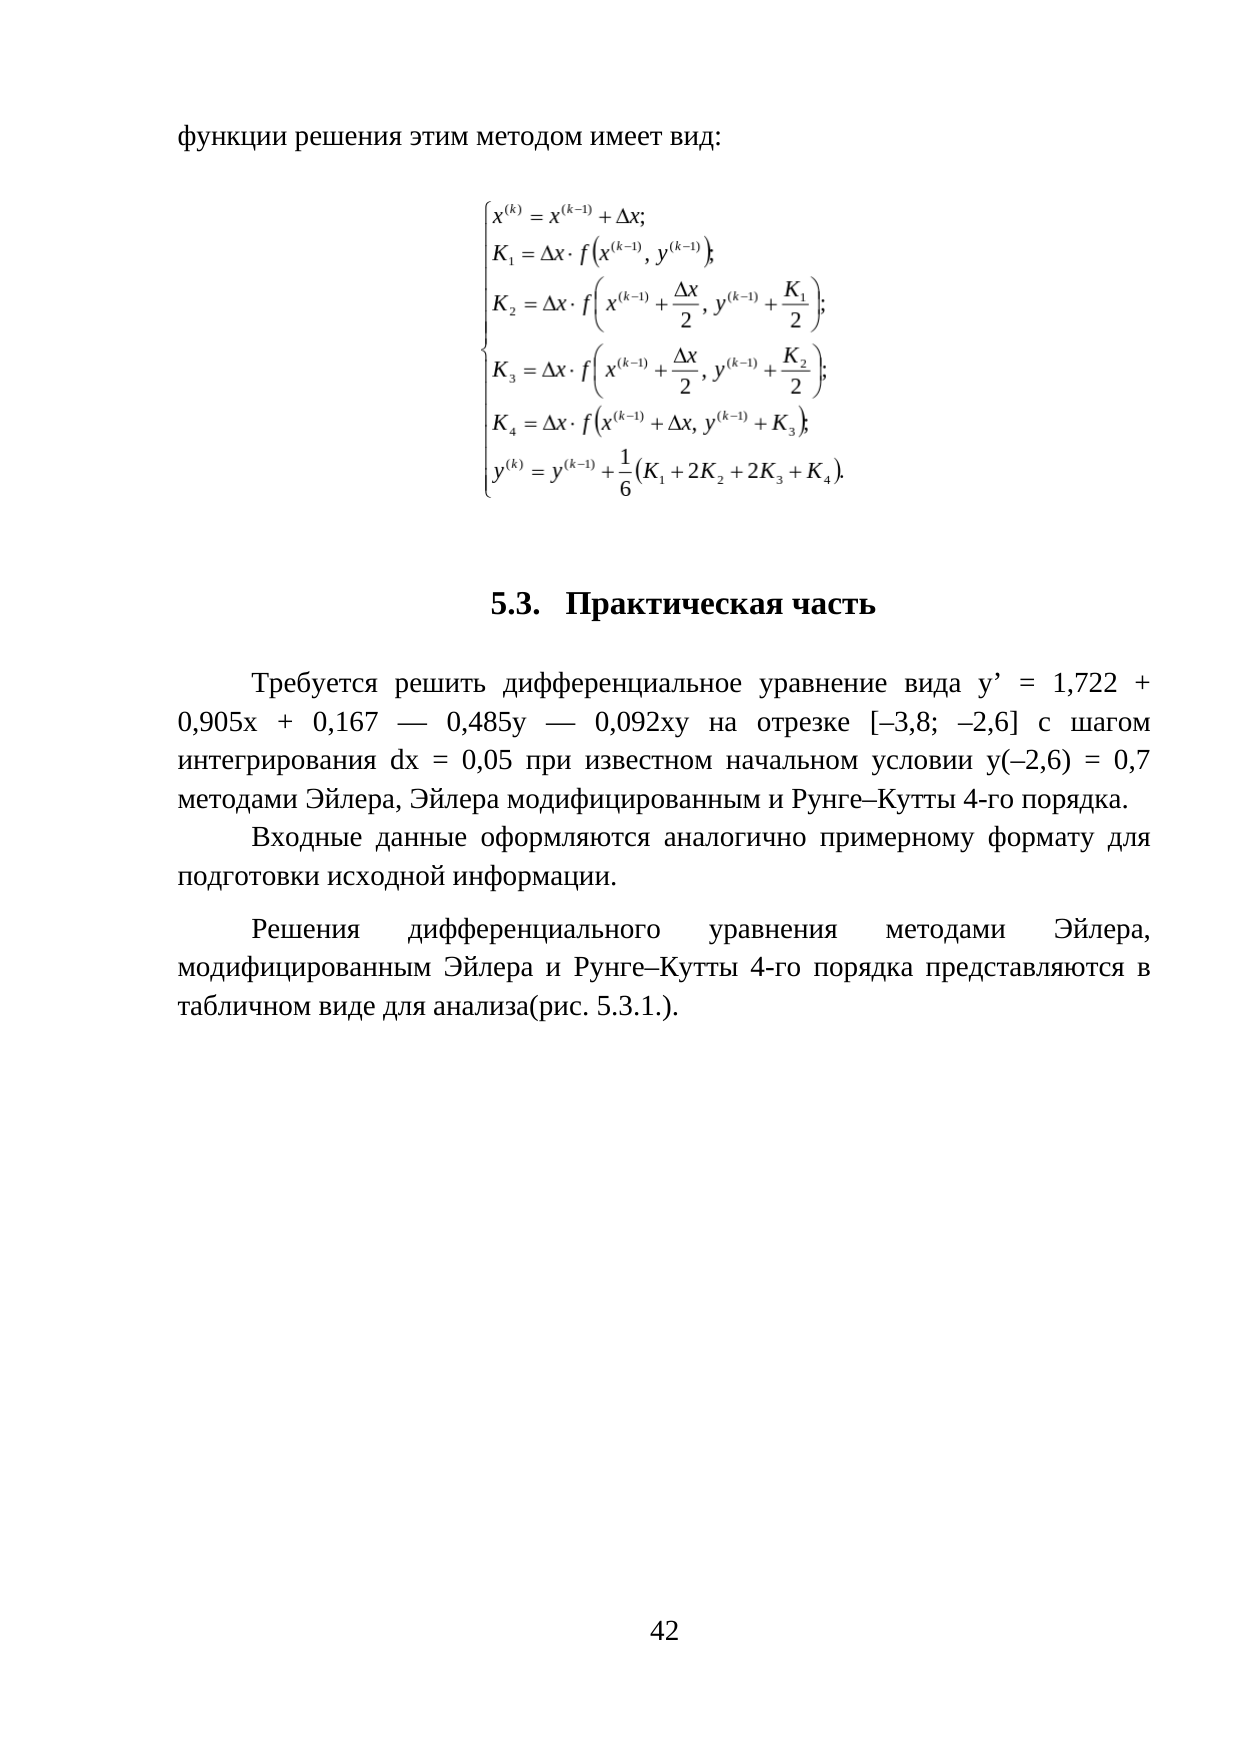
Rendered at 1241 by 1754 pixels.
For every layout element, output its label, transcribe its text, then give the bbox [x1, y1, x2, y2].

text Решения дифференциального уравнения методами Эйлера, модифицированным Эйлера и Рунге–Кутты 4-го порядка представляются в табличном виде для анализа(рис. 5.3.1.). [177, 911, 1152, 1022]
picture [477, 195, 852, 498]
text функции решения этим методом имеет вид: [177, 118, 1152, 152]
subtitle Практическая часть [215, 583, 1152, 622]
text Требуется решить дифференциальное уравнение вида y’ = 1,722 + 0,905x + 0,167 — 0,485y — 0,092xy на отрезке [–3,8; –2,6] с шагом интегрирования dx = 0,05 при известном начальном условии y(–2,6) = 0,7 методами Эйлера, Эйлера модифицированным и Рунге–Кутты 4-го порядка. [177, 665, 1152, 814]
text Входные данные оформляются аналогично примерному формату для подготовки исходной информации. [177, 819, 1152, 891]
